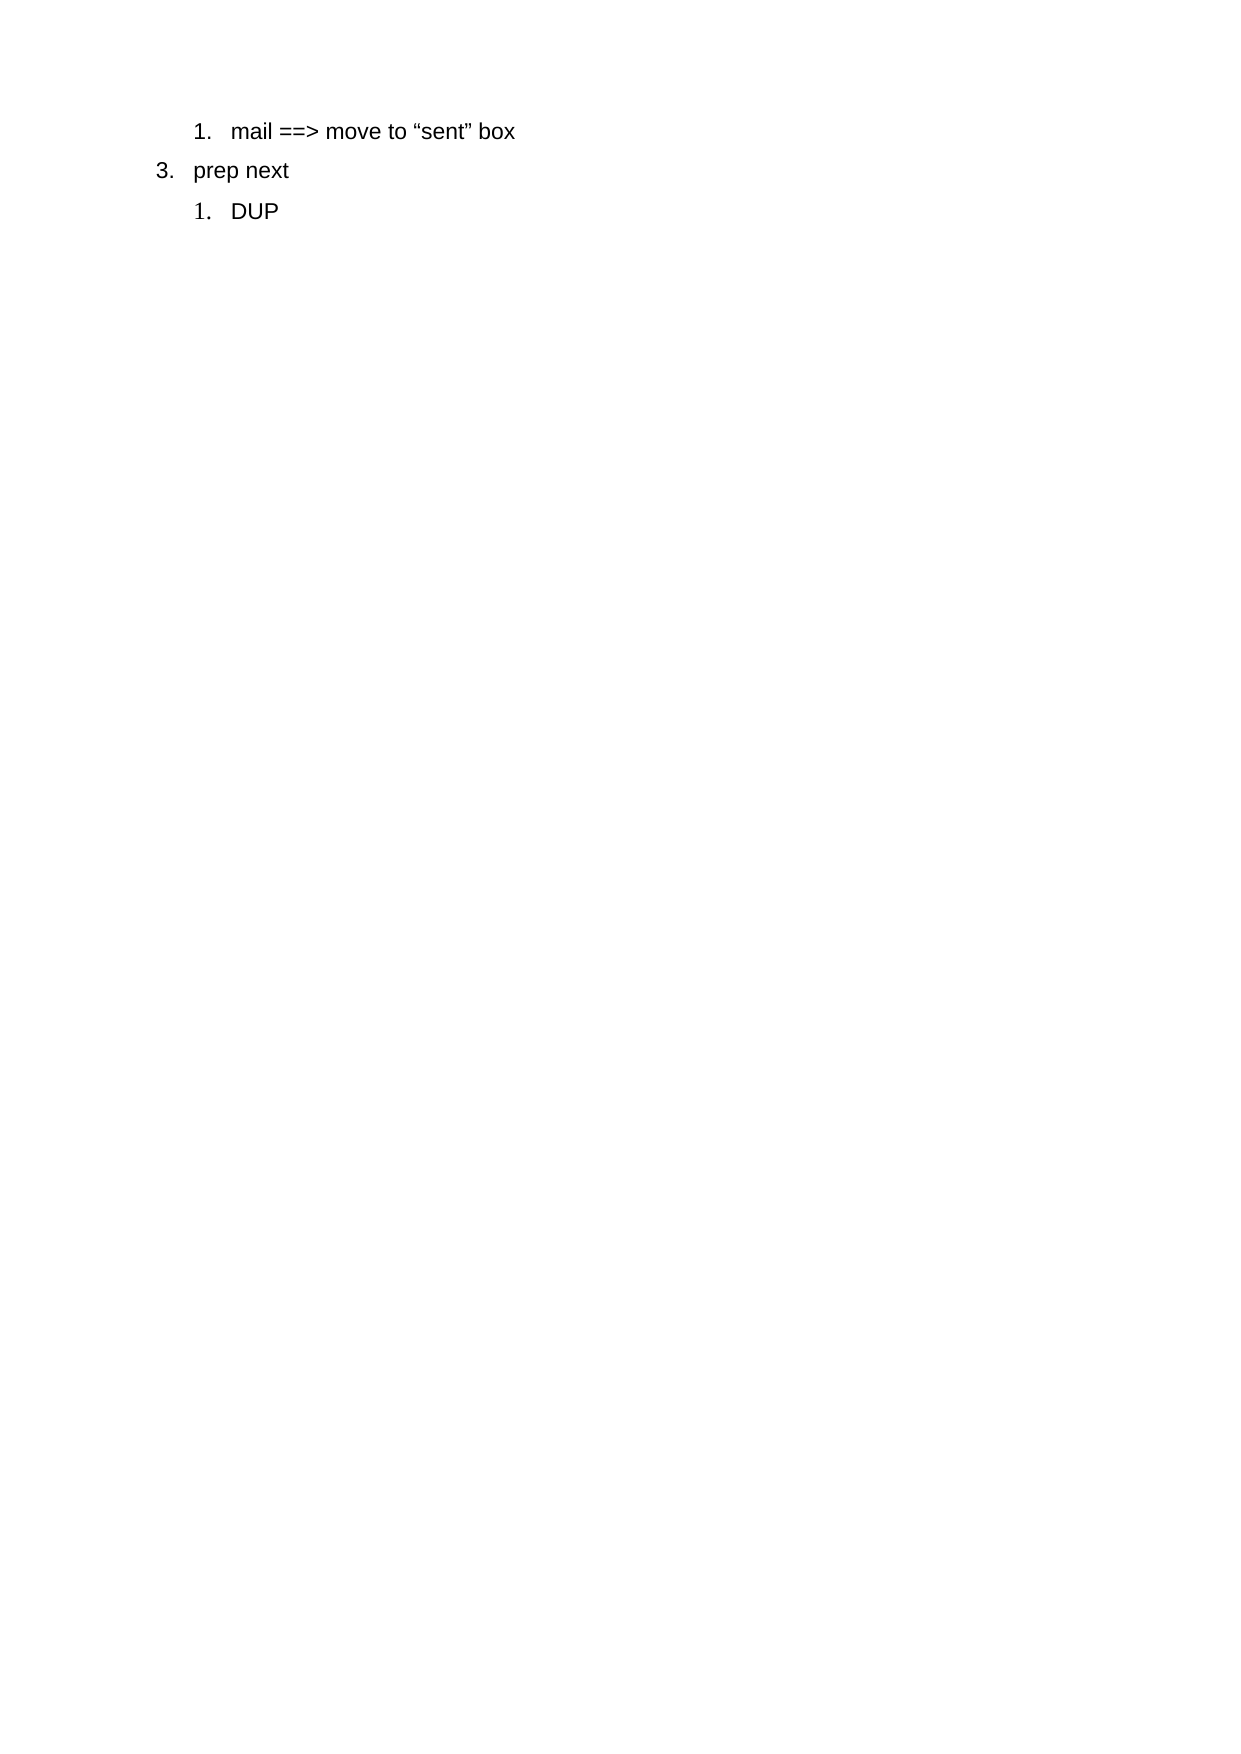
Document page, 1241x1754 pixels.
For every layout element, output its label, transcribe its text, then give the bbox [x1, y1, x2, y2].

list DUP [193, 196, 1122, 253]
list prep next [156, 157, 1122, 183]
list mail ==> move to “sent” box [193, 118, 1122, 144]
